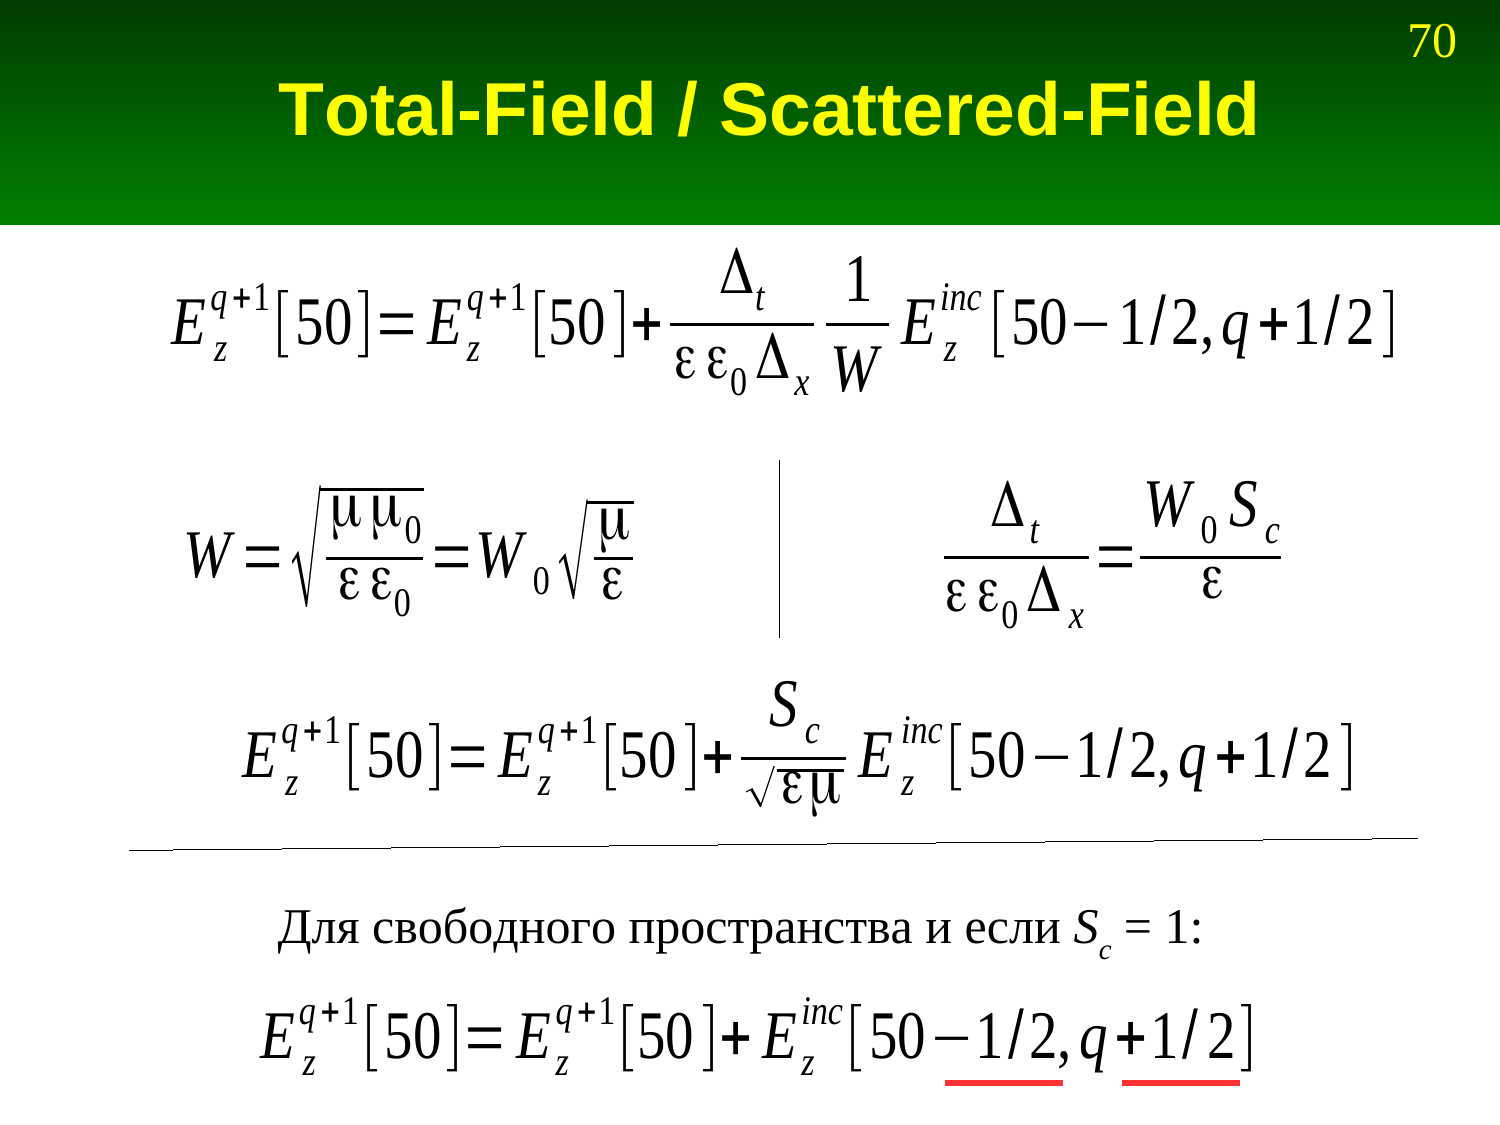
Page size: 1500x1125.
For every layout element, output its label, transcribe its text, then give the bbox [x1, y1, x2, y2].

chart [169, 484, 650, 625]
chart [224, 667, 1368, 821]
chart [153, 242, 1410, 405]
text_box Для свободного пространства и если Sc = 1: [262, 885, 1217, 973]
title Total-Field / Scattered-Field [100, 7, 1441, 204]
chart [242, 986, 1269, 1083]
chart [926, 466, 1300, 638]
